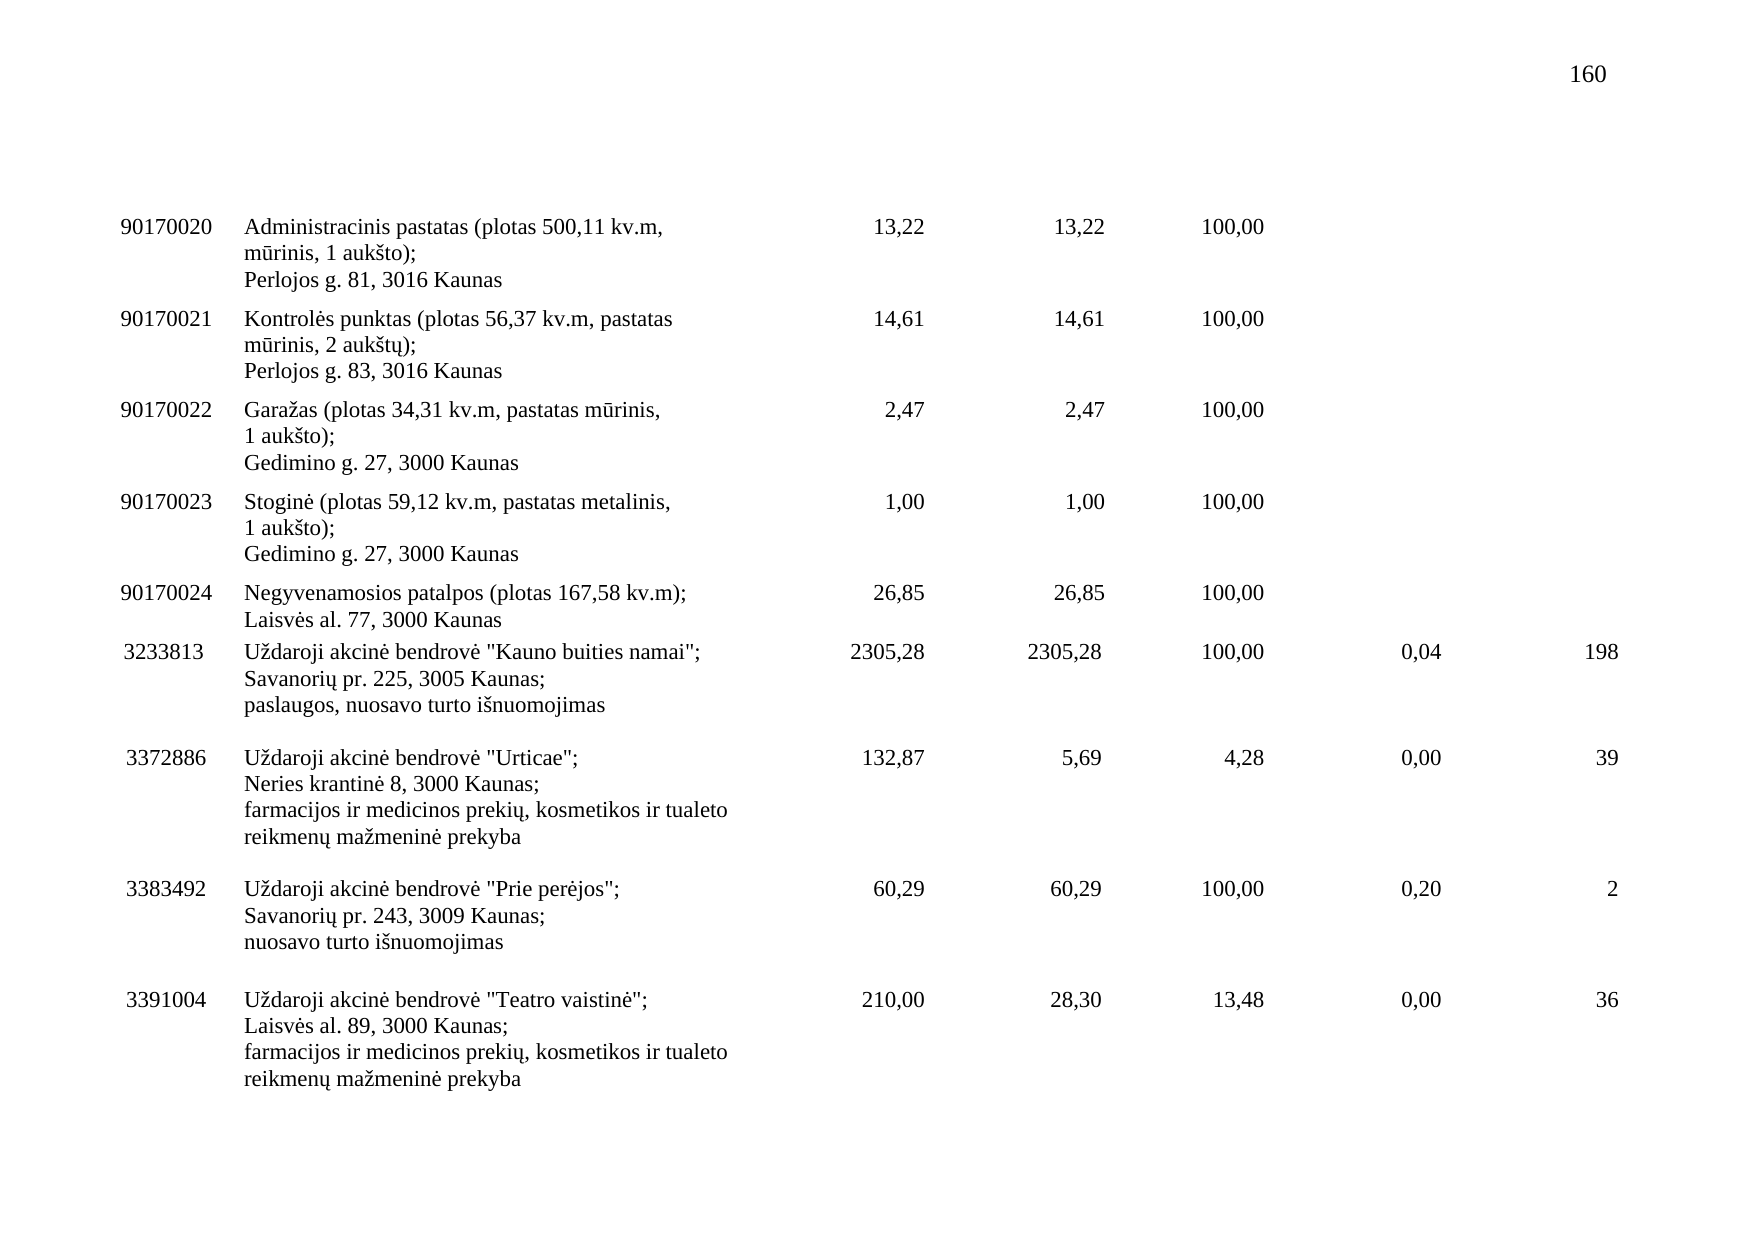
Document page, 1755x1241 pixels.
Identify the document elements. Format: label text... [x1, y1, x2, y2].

table_cell 13,22 [750, 207, 941, 298]
table_cell 13,22 [941, 207, 1122, 298]
table_cell 13,48 [1119, 986, 1281, 1117]
table_cell Uždaroji akcinė bendrovė "Teatro vaistinė"; Laisvės al. 89, 3000 Kaunas; farmacijos ir medicinos prekių, kosmetikos ir tualeto reikmenų mažmeninė prekyba [233, 986, 749, 1117]
table_cell 5,69 [941, 744, 1119, 875]
table_cell 3233813 [100, 638, 233, 744]
table_cell Garažas (plotas 34,31 kv.m, pastatas mūrinis, 1 aukšto); Gedimino g. 27, 3000 Kaunas [233, 390, 749, 481]
table_cell 2,47 [750, 390, 941, 481]
table_cell [1473, 298, 1636, 390]
table_cell 2305,28 [750, 638, 941, 744]
table_cell Kontrolės punktas (plotas 56,37 kv.m, pastatas mūrinis, 2 aukštų); Perlojos g. 83, 3016 Kaunas [233, 298, 749, 390]
table_cell 100,00 [1122, 207, 1281, 298]
table_cell Uždaroji akcinė bendrovė "Prie perėjos"; Savanorių pr. 243, 3009 Kaunas; nuosavo turto išnuomojimas [233, 875, 749, 954]
table_cell 0,04 [1281, 638, 1458, 744]
table_cell 0,00 [1281, 986, 1458, 1117]
table_cell 0,20 [1281, 875, 1458, 954]
table_cell 100,00 [1119, 638, 1281, 744]
table_cell 28,30 [941, 986, 1119, 1117]
table_cell 4,28 [1119, 744, 1281, 875]
table_cell 2 [1458, 875, 1636, 954]
table_cell 90170024 [100, 573, 233, 638]
table_cell [1473, 481, 1636, 573]
table_cell [1281, 390, 1473, 481]
table_cell [941, 955, 1119, 986]
table_cell 90170021 [100, 298, 233, 390]
table_cell [1281, 298, 1473, 390]
table_cell 3383492 [100, 875, 233, 954]
table_cell 3372886 [100, 744, 233, 875]
table_cell [750, 955, 941, 986]
table_cell [1119, 955, 1281, 986]
table_cell 60,29 [750, 875, 941, 954]
table_cell Uždaroji akcinė bendrovė "Kauno buities namai"; Savanorių pr. 225, 3005 Kaunas; paslaugos, nuosavo turto išnuomojimas [233, 638, 749, 744]
table_cell 2,47 [941, 390, 1122, 481]
table_cell 1,00 [750, 481, 941, 573]
table_cell 0,00 [1281, 744, 1458, 875]
table_cell 14,61 [750, 298, 941, 390]
table_cell 100,00 [1122, 390, 1281, 481]
table_cell 90170022 [100, 390, 233, 481]
table_cell 2305,28 [941, 638, 1119, 744]
table_cell 36 [1458, 986, 1636, 1117]
table_cell 100,00 [1122, 481, 1281, 573]
table_cell 1,00 [941, 481, 1122, 573]
table_cell 210,00 [750, 986, 941, 1117]
table_cell 60,29 [941, 875, 1119, 954]
table_cell 14,61 [941, 298, 1122, 390]
table_cell [100, 955, 233, 986]
table_cell Stoginė (plotas 59,12 kv.m, pastatas metalinis, 1 aukšto); Gedimino g. 27, 3000 Kaunas [233, 481, 749, 573]
table_cell [233, 955, 749, 986]
table_cell Uždaroji akcinė bendrovė "Urticae"; Neries krantinė 8, 3000 Kaunas; farmacijos ir medicinos prekių, kosmetikos ir tualeto reikmenų mažmeninė prekyba [233, 744, 749, 875]
table_cell Administracinis pastatas (plotas 500,11 kv.m, mūrinis, 1 aukšto); Perlojos g. 81, 3016 Kaunas [233, 207, 749, 298]
table_cell [1473, 207, 1636, 298]
table_cell 39 [1458, 744, 1636, 875]
table_cell 198 [1458, 638, 1636, 744]
table_cell 100,00 [1119, 875, 1281, 954]
table_cell [1473, 390, 1636, 481]
table_cell 90170020 [100, 207, 233, 298]
table_cell 90170023 [100, 481, 233, 573]
table_cell [1281, 955, 1458, 986]
table_cell 100,00 [1122, 298, 1281, 390]
table_cell 132,87 [750, 744, 941, 875]
table_cell [1281, 207, 1473, 298]
table_cell 26,85 [941, 573, 1122, 638]
table_cell [1473, 573, 1636, 638]
table_cell [1281, 481, 1473, 573]
table_cell 26,85 [750, 573, 941, 638]
table_cell [1458, 955, 1636, 986]
table_cell 3391004 [100, 986, 233, 1117]
table_cell Negyvenamosios patalpos (plotas 167,58 kv.m); Laisvės al. 77, 3000 Kaunas [233, 573, 749, 638]
table_cell [1281, 573, 1473, 638]
table_cell 100,00 [1122, 573, 1281, 638]
